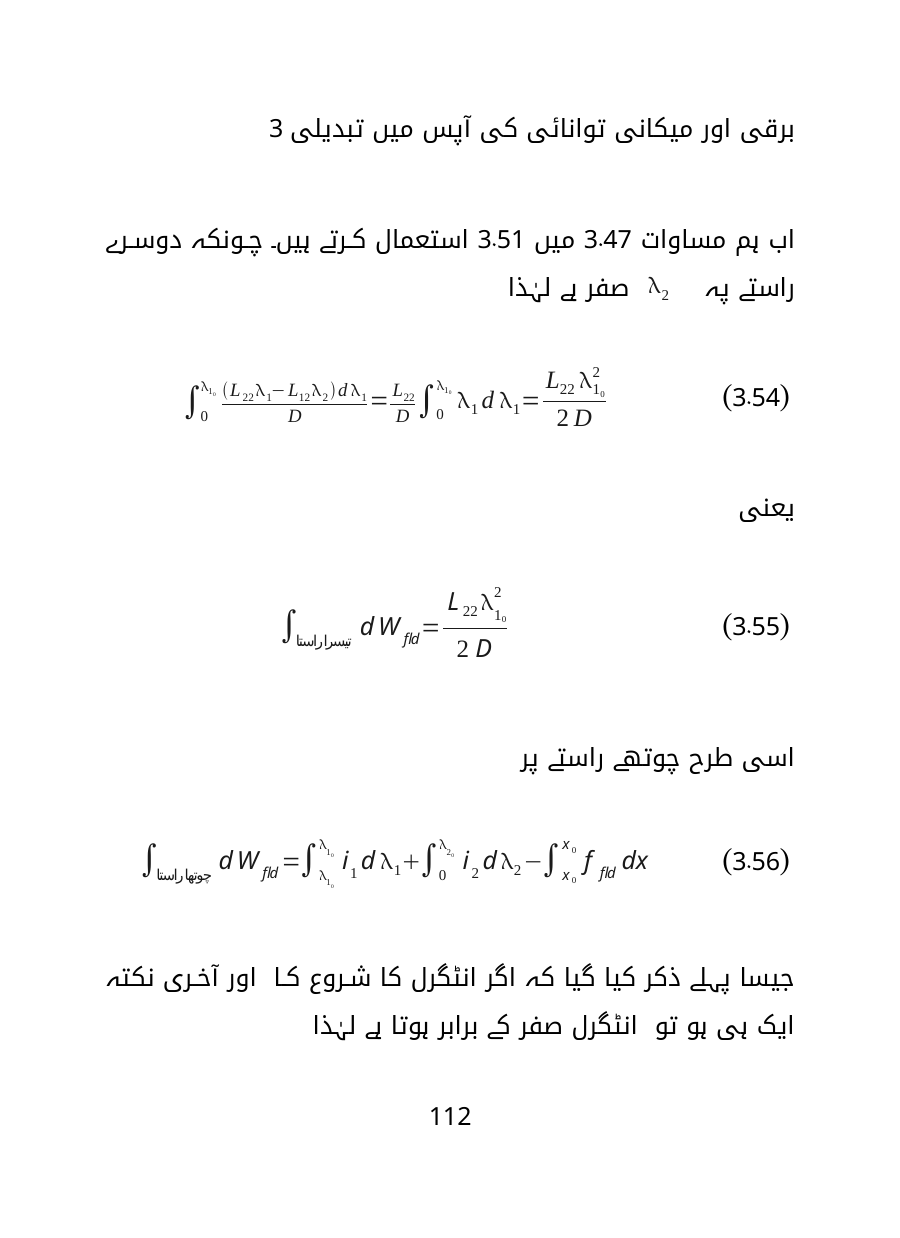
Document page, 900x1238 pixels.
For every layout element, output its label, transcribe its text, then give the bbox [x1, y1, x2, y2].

table_header (3.56) [673, 828, 795, 908]
text اسی طرح چوتھے راستے پر [105, 734, 795, 781]
text اب ہم مساوات 3.47 میں 3.51 استعمال کرتے ہیں۔ چونکہ دوسرے راستے پہ صفر ہے لہٰذا [105, 216, 795, 311]
text جیسا پہلے ذکر کیا گیا کہ اگر انٹگرل کا شروع کا اور آخری نکتہ ایک ہی ہو تو انٹگرل صفر کے برابر ہوتا ہے لہٰذا [105, 955, 795, 1049]
table_header (3.55) [674, 578, 795, 687]
table_header [105, 358, 675, 450]
table_header [105, 828, 672, 908]
text یعنی [105, 484, 795, 532]
table_header [105, 578, 674, 687]
table_header (3.54) [675, 358, 795, 450]
